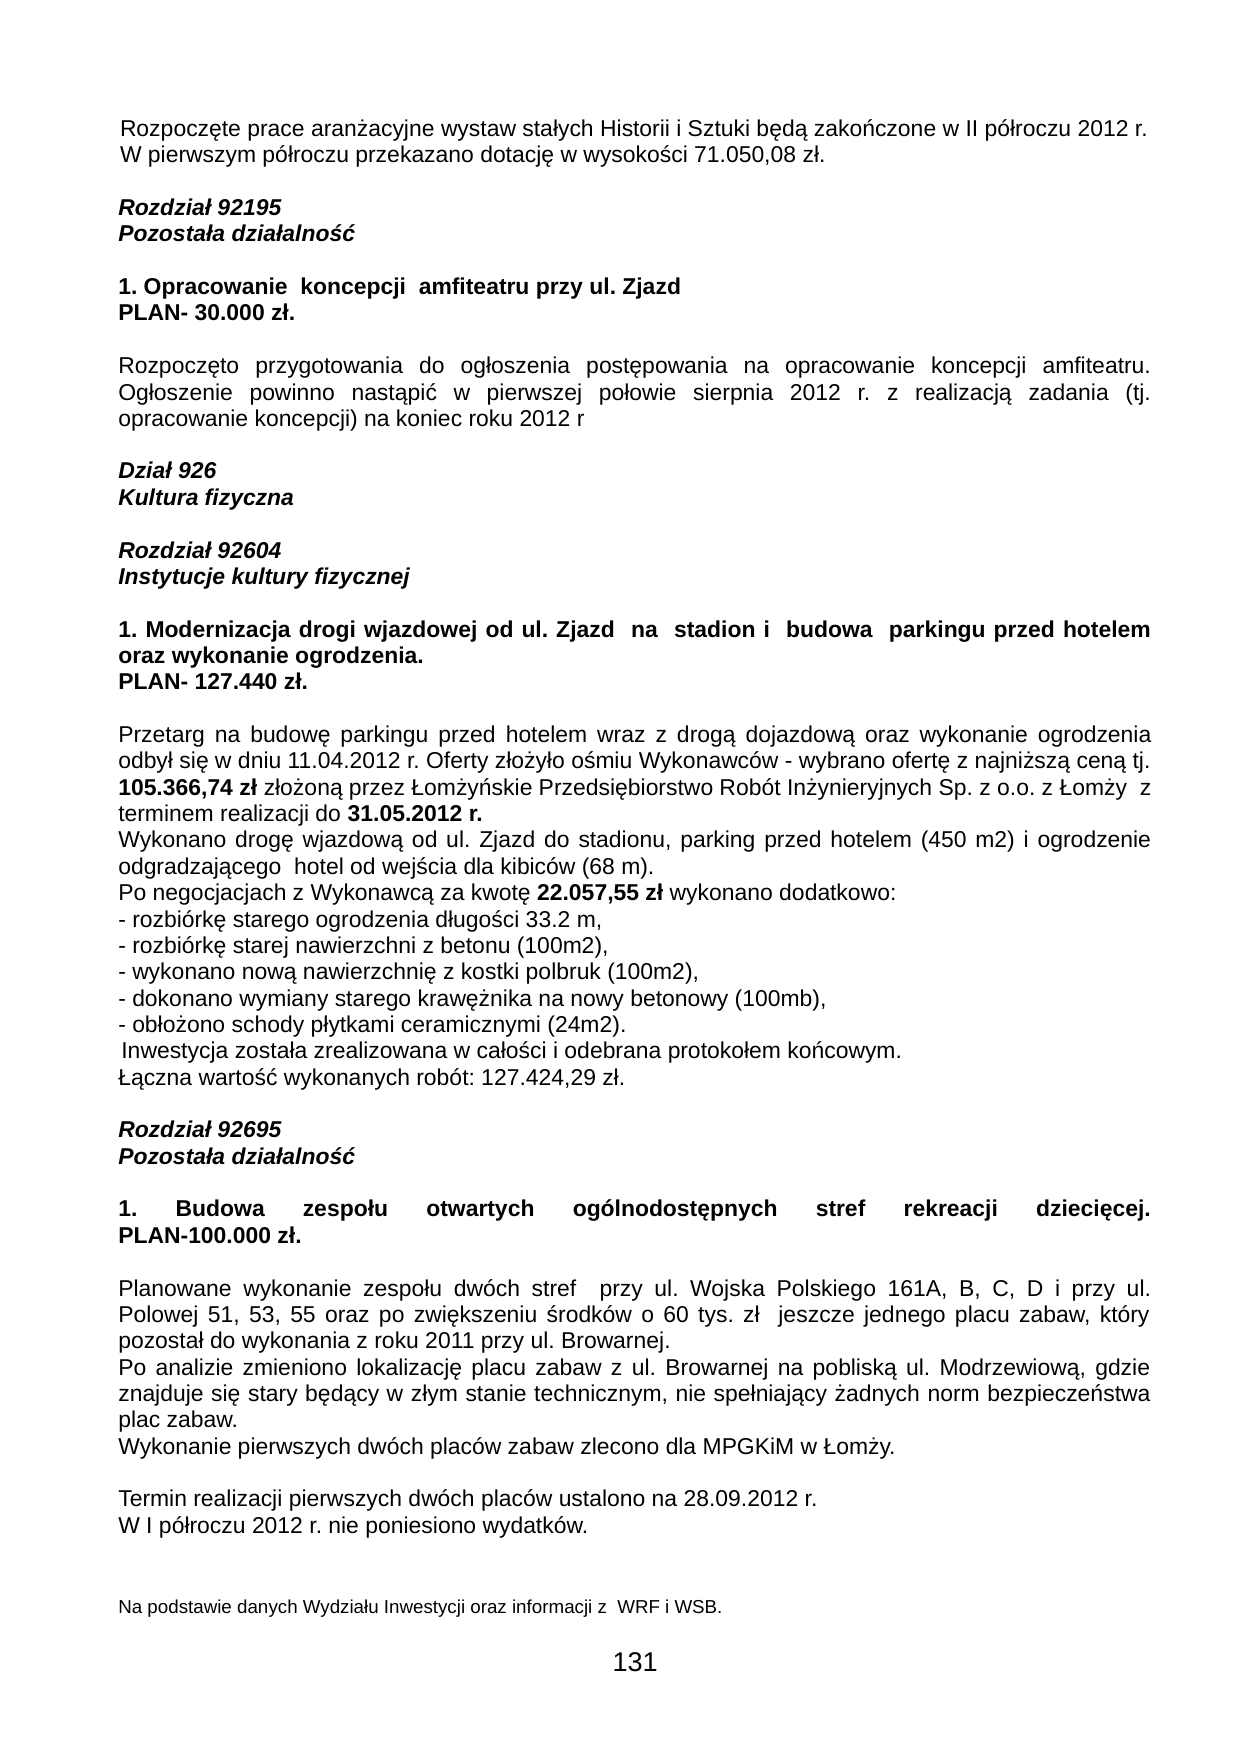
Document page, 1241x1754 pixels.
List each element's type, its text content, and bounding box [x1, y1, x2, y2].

text Rozpoczęte prace aranżacyjne wystaw stałych Historii i Sztuki będą zakończone w II półroczu 2012 r. [120, 115, 1152, 141]
text Rozdział 92695 [118, 1116, 1152, 1143]
text PLAN- 127.440 zł. [118, 668, 1152, 695]
text Wykonanie pierwszych dwóch placów zabaw zlecono dla MPGKiM w Łomży. [118, 1433, 1152, 1459]
text - obłożono schody płytkami ceramicznymi (24m2). [118, 1011, 1152, 1037]
text 1. Modernizacja drogi wjazdowej od ul. Zjazd na stadion i budowa parkingu przed hotelem oraz wykonanie ogrodzenia. [118, 616, 1152, 668]
text - rozbiórkę starej nawierzchni z betonu (100m2), [118, 932, 1152, 958]
text - rozbiórkę starego ogrodzenia długości 33.2 m, [118, 906, 1152, 932]
text - dokonano wymiany starego krawężnika na nowy betonowy (100mb), [118, 984, 1152, 1011]
text Pozostała działalność [118, 1143, 1152, 1169]
text Po analizie zmieniono lokalizację placu zabaw z ul. Browarnej na pobliską ul. Modrzewiową, gdzie znajduje się stary będący w złym stanie technicznym, nie spełniający żadnych norm bezpieczeństwa plac zabaw. [118, 1353, 1152, 1433]
text Rozdział 92195 [118, 194, 1152, 220]
text - wykonano nową nawierzchnię z kostki polbruk (100m2), [118, 958, 1152, 984]
text 1. Budowa zespołu otwartych ogólnodostępnych stref rekreacji dziecięcej. PLAN-100.000 zł. [118, 1195, 1152, 1248]
text PLAN- 30.000 zł. [118, 299, 1152, 326]
text Przetarg na budowę parkingu przed hotelem wraz z drogą dojazdową oraz wykonanie ogrodzenia odbył się w dniu 11.04.2012 r. Oferty złożyło ośmiu Wykonawców - wybrano ofertę z najniższą ceną tj. 105.366,74 zł złożoną przez Łomżyńskie Przedsiębiorstwo Robót Inżynieryjnych Sp. z o.o. z Łomży z terminem realizacji do 31.05.2012 r. [118, 721, 1152, 826]
text Po negocjacjach z Wykonawcą za kwotę 22.057,55 zł wykonano dodatkowo: [118, 879, 1152, 906]
text Kultura fizyczna [118, 484, 1152, 510]
text Wykonano drogę wjazdową od ul. Zjazd do stadionu, parking przed hotelem (450 m2) i ogrodzenie odgradzającego hotel od wejścia dla kibiców (68 m). [118, 826, 1152, 879]
text Dział 926 [118, 457, 1152, 484]
text Inwestycja została zrealizowana w całości i odebrana protokołem końcowym. [118, 1037, 1152, 1064]
text W I półroczu 2012 r. nie poniesiono wydatków. [118, 1512, 1152, 1538]
text Instytucje kultury fizycznej [118, 563, 1152, 589]
text Na podstawie danych Wydziału Inwestycji oraz informacji z WRF i WSB. [118, 1596, 1152, 1617]
text W pierwszym półroczu przekazano dotację w wysokości 71.050,08 zł. [118, 141, 1152, 168]
text 1. Opracowanie koncepcji amfiteatru przy ul. Zjazd [118, 273, 1152, 299]
text Planowane wykonanie zespołu dwóch stref przy ul. Wojska Polskiego 161A, B, C, D i przy ul. Polowej 51, 53, 55 oraz po zwiększeniu środków o 60 tys. zł jeszcze jednego placu zabaw, który pozostał do wykonania z roku 2011 przy ul. Browarnej. [118, 1274, 1152, 1353]
text Rozdział 92604 [118, 537, 1152, 563]
text Pozostała działalność [118, 220, 1152, 247]
text Termin realizacji pierwszych dwóch placów ustalono na 28.09.2012 r. [118, 1485, 1152, 1512]
text Łączna wartość wykonanych robót: 127.424,29 zł. [118, 1064, 1152, 1090]
text Rozpoczęto przygotowania do ogłoszenia postępowania na opracowanie koncepcji amfiteatru. Ogłoszenie powinno nastąpić w pierwszej połowie sierpnia 2012 r. z realizacją zadania (tj. opracowanie koncepcji) na koniec roku 2012 r [118, 352, 1152, 431]
